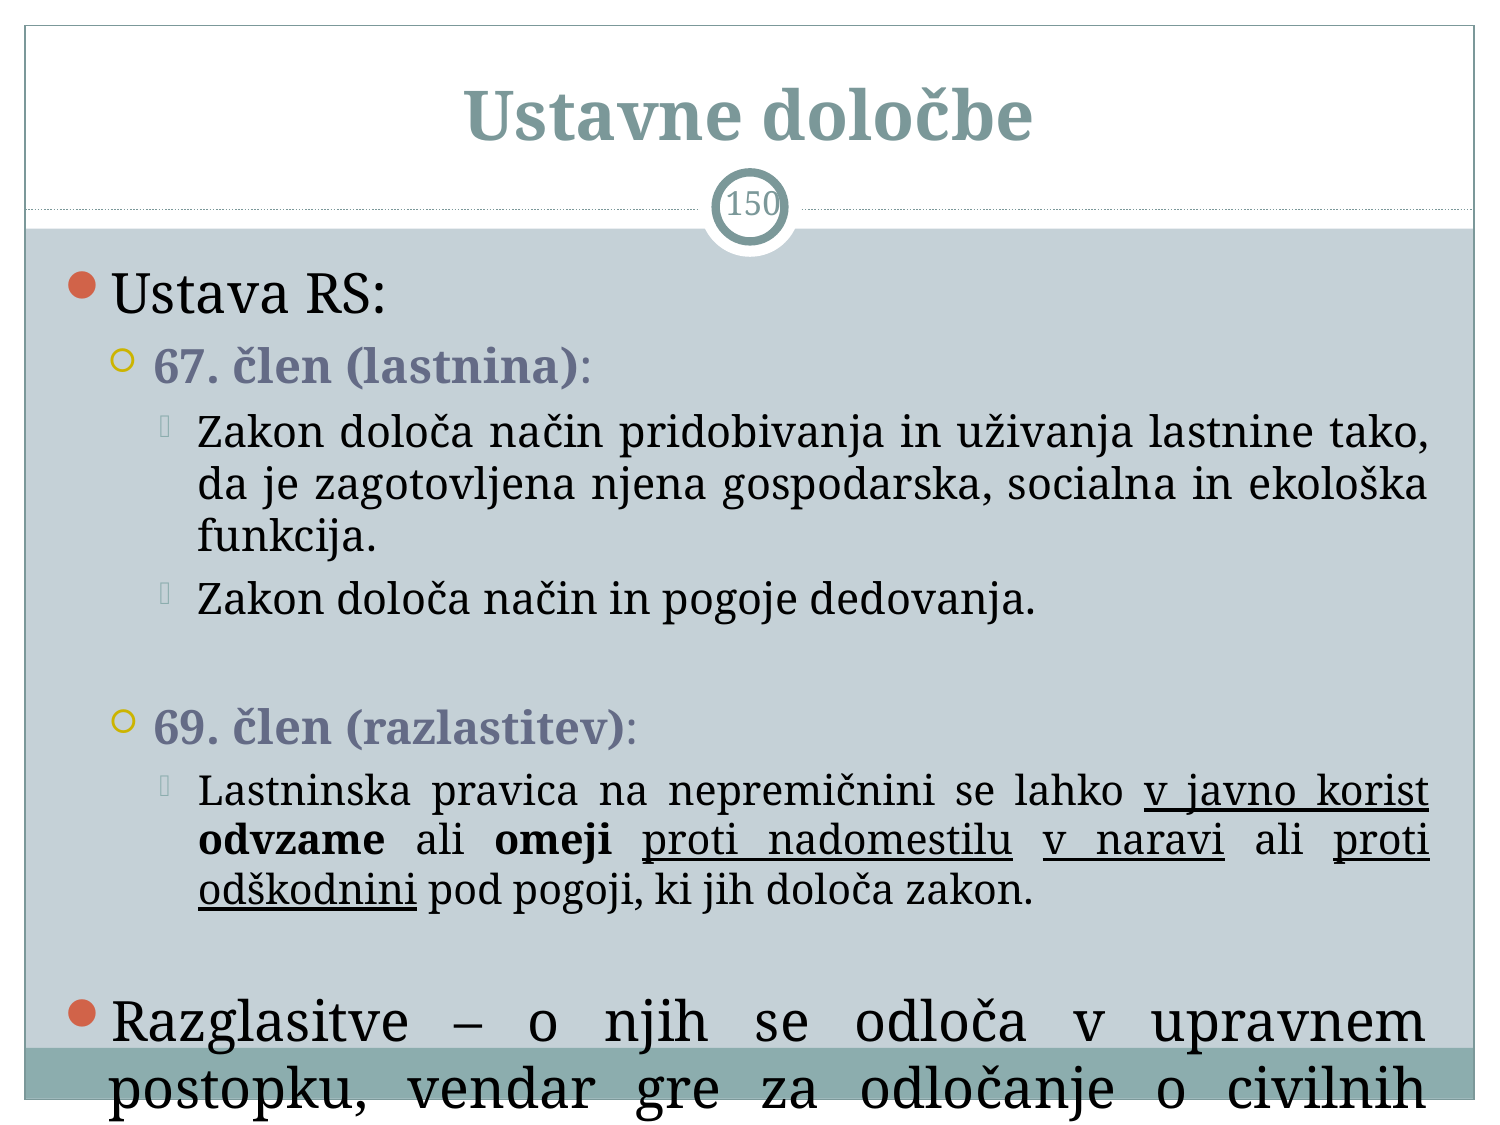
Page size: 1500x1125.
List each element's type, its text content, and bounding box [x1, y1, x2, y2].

title Ustavne določbe [49, 37, 1450, 162]
list Ustava RS: 67. člen (lastnina): Zakon določa način pridobivanja in uživanja lastnine tako, da je zagotovljena njena gospodarska, socialna in ekološka funkcija. Zakon določa način in pogoje dedovanja. 69. člen (razlastitev): Lastninska pravica na nepremičnini se lahko v javno korist odvzame ali omeji proti nadomestilu v naravi ali proti odškodnini pod pogoji, ki jih določa zakon. Razglasitve – o njih se odloča v upravnem postopku, vendar gre za odločanje o civilnih pravicah. [49, 250, 1445, 1085]
text_box [715, 168, 791, 241]
